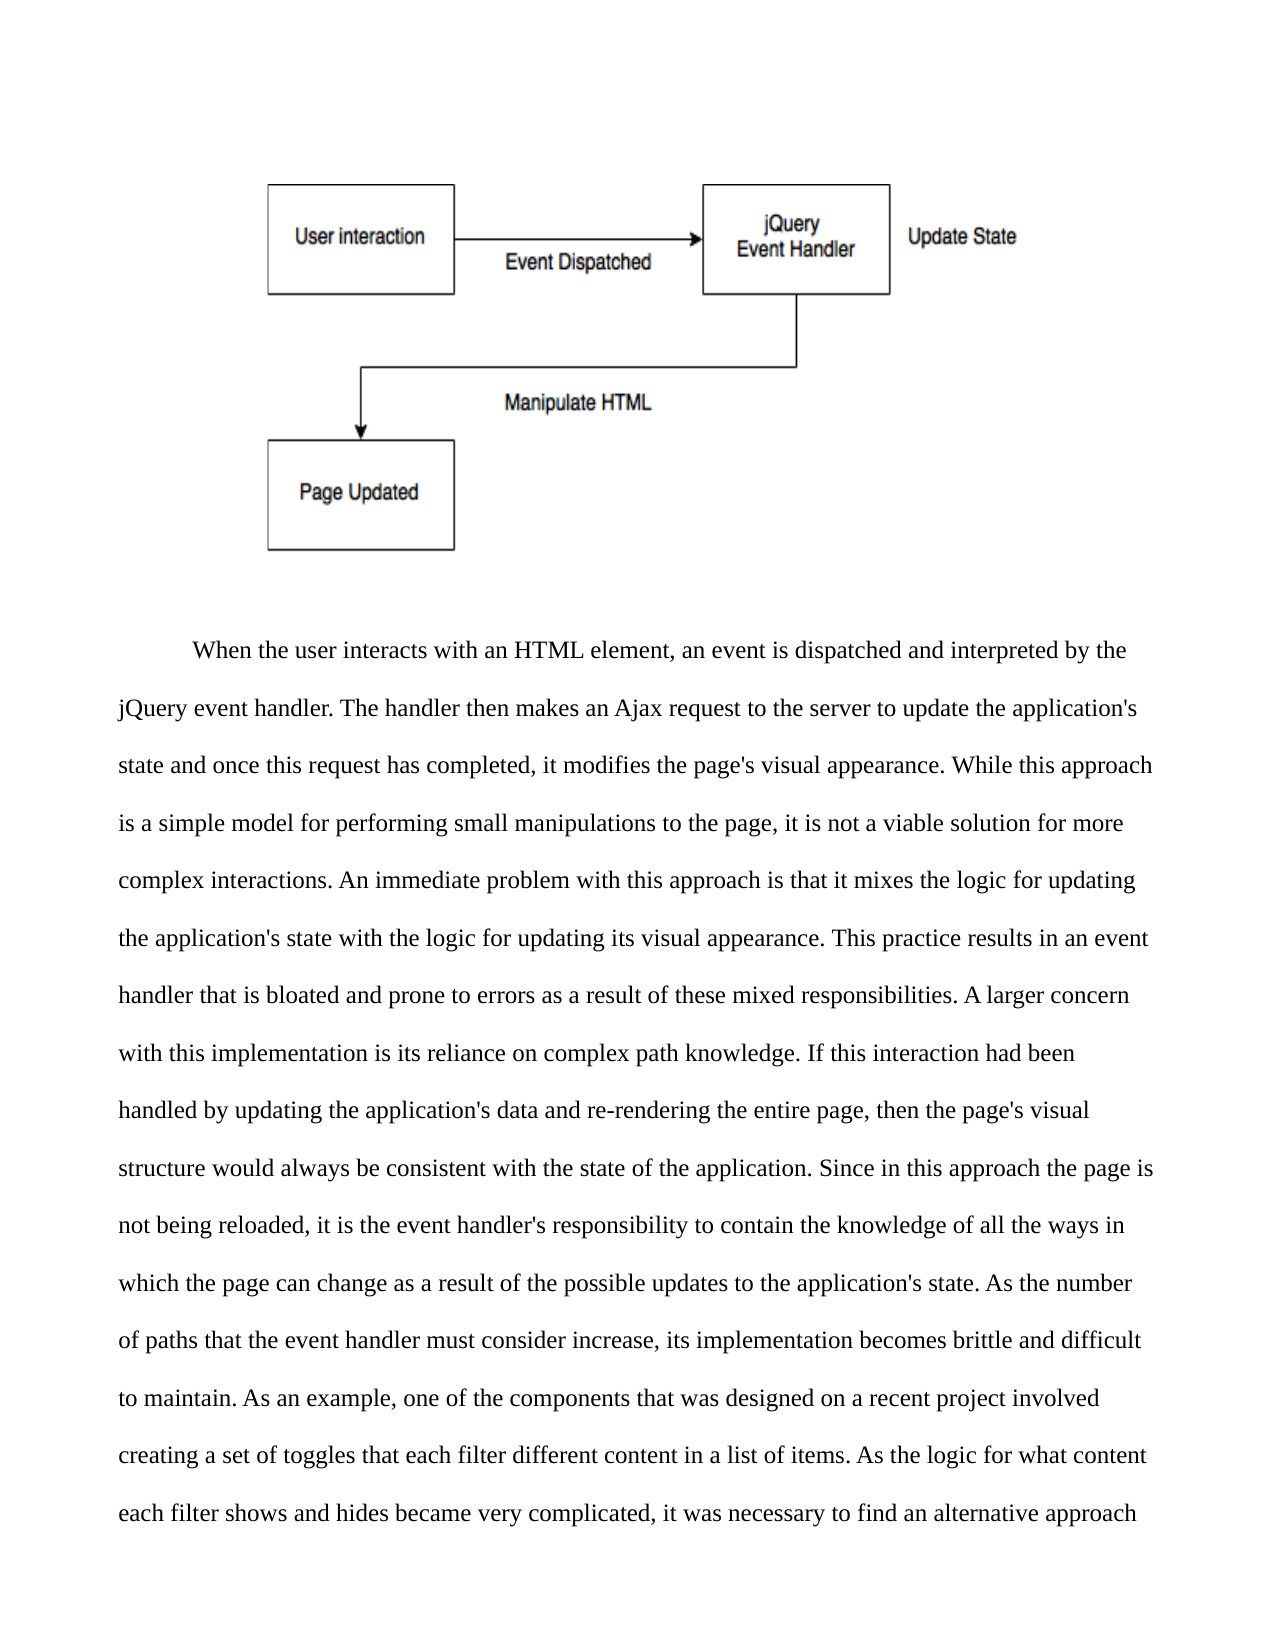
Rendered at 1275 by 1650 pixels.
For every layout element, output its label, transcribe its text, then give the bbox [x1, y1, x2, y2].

text When the user interacts with an HTML element, an event is dispatched and interpreted by the jQuery event handler. The handler then makes an Ajax request to the server to update the application's state and once this request has completed, it modifies the page's visual appearance. While this approach is a simple model for performing small manipulations to the page, it is not a viable solution for more complex interactions. An immediate problem with this approach is that it mixes the logic for updating the application's state with the logic for updating its visual appearance. This practice results in an event handler that is bloated and prone to errors as a result of these mixed responsibilities. A larger concern with this implementation is its reliance on complex path knowledge. If this interaction had been handled by updating the application's data and re-rendering the entire page, then the page's visual structure would always be consistent with the state of the application. Since in this approach the page is not being reloaded, it is the event handler's responsibility to contain the knowledge of all the ways in which the page can change as a result of the possible updates to the application's state. As the number of paths that the event handler must consider increase, its implementation becomes brittle and difficult to maintain. As an example, one of the components that was designed on a recent project involved creating a set of toggles that each filter different content in a list of items. As the logic for what content each filter shows and hides became very complicated, it was necessary to find an alternative approach [118, 636, 1157, 1527]
picture [267, 184, 1048, 553]
